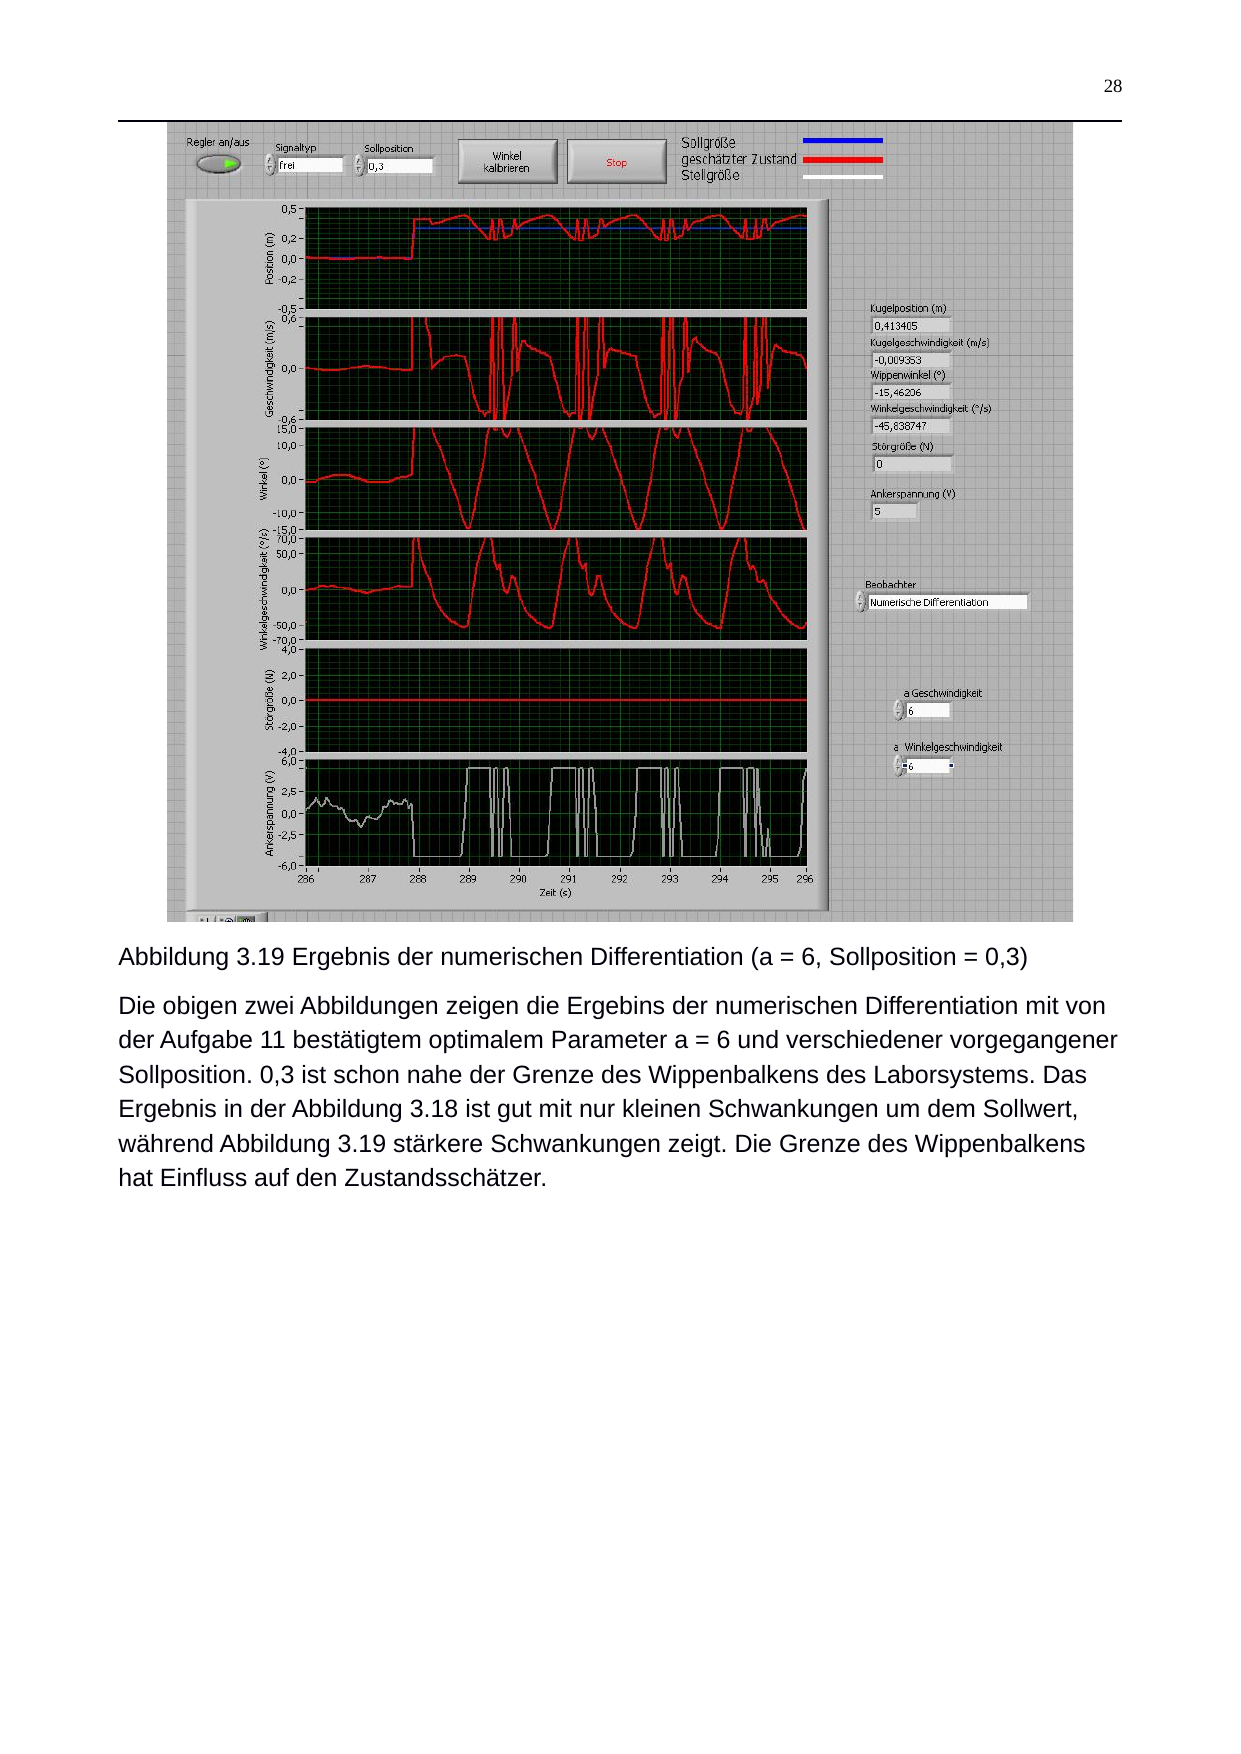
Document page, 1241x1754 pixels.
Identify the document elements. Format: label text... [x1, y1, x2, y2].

text Die obigen zwei Abbildungen zeigen die Ergebins der numerischen Differentiation mit von der Aufgabe 11 bestätigtem optimalem Parameter a = 6 und verschiedener vorgegangener Sollposition. 0,3 ist schon nahe der Grenze des Wippenbalkens des Laborsystems. Das Ergebnis in der Abbildung 3.18 ist gut mit nur kleinen Schwankungen um dem Sollwert, während Abbildung 3.19 stärkere Schwankungen zeigt. Die Grenze des Wippenbalkens hat Einfluss auf den Zustandsschätzer. [118, 991, 1122, 1192]
text Abbildung 3.19 Ergebnis der numerischen Differentiation (a = 6, Sollposition = 0,3) [118, 942, 1122, 970]
picture [167, 122, 1074, 922]
